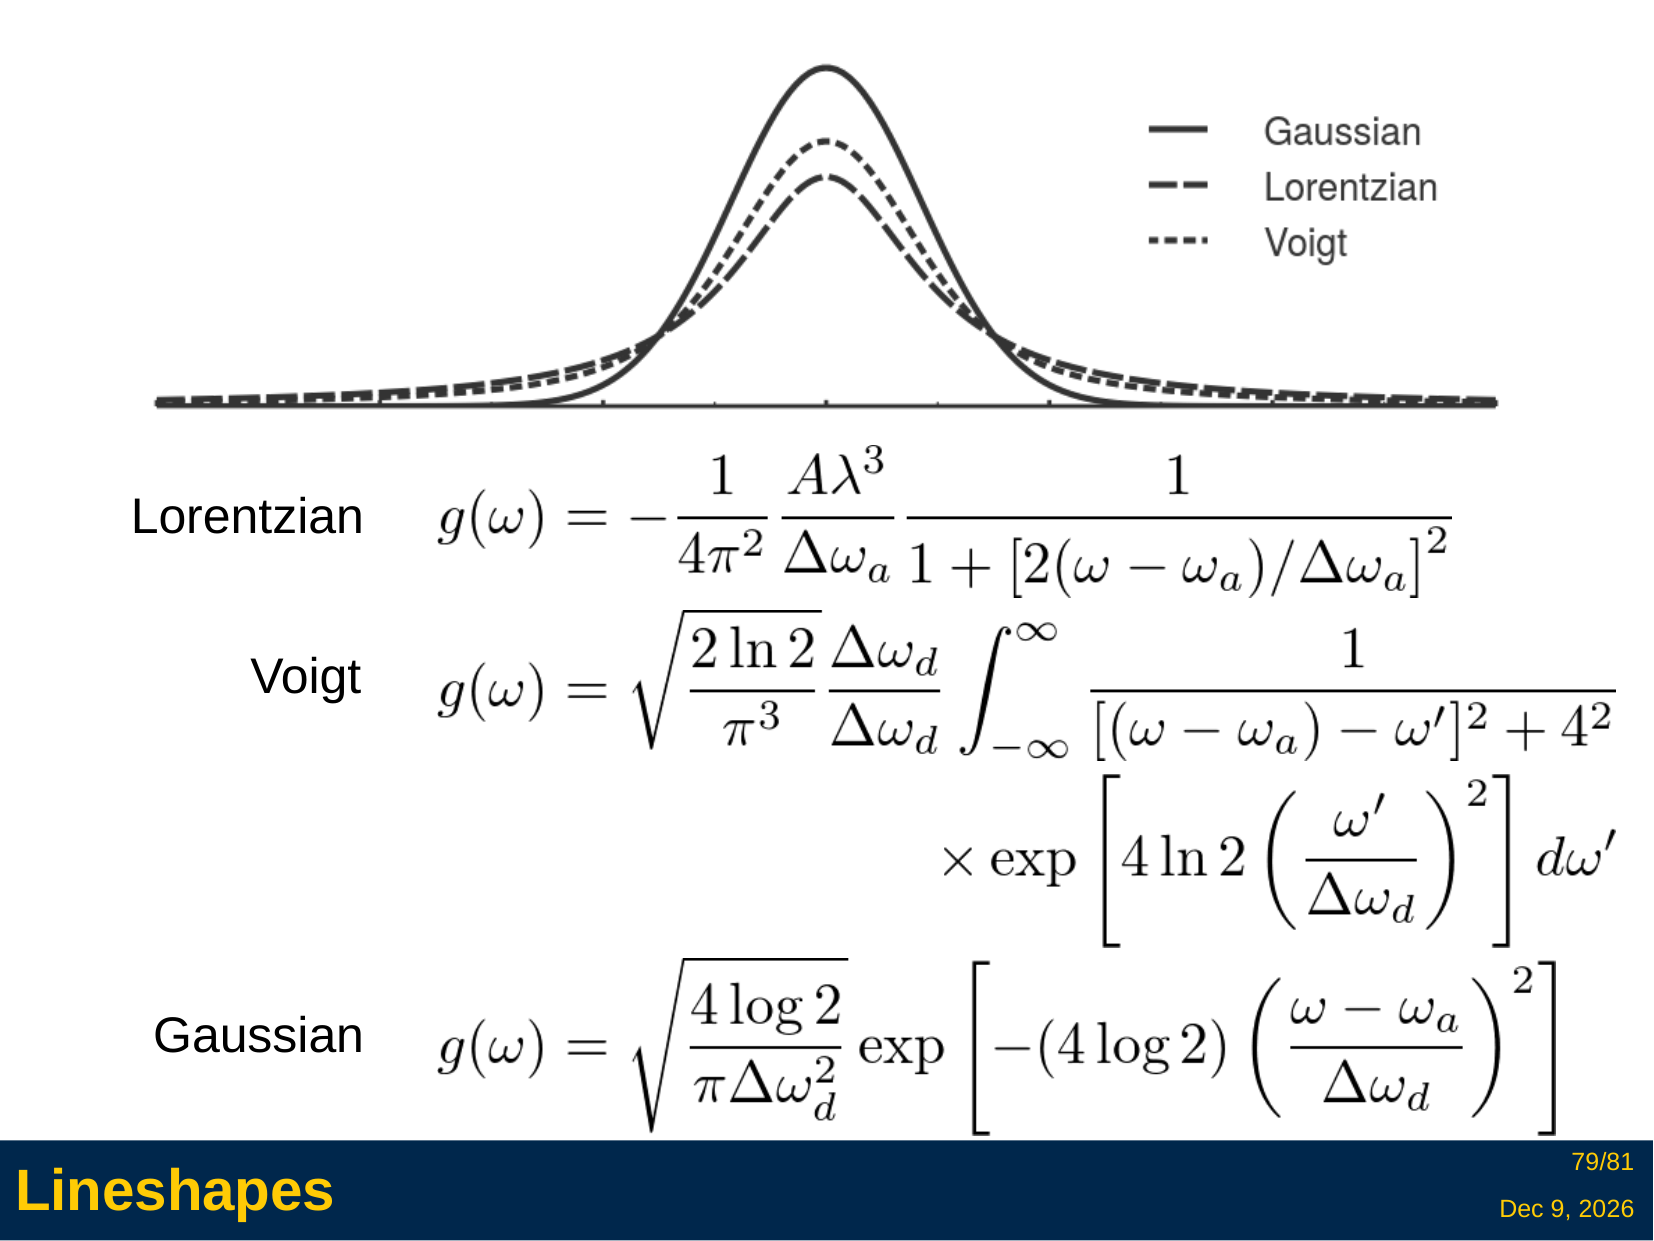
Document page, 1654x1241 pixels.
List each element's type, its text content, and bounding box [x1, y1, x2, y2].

picture [82, 0, 1571, 444]
title Lineshapes [14, 1140, 1380, 1241]
picture [944, 774, 1616, 948]
text_box Gaussian [138, 1000, 380, 1087]
picture [437, 610, 1616, 761]
text_box Lorentzian [116, 480, 380, 568]
text_box Voigt [235, 640, 380, 728]
picture [437, 445, 1452, 598]
picture [437, 958, 1556, 1136]
